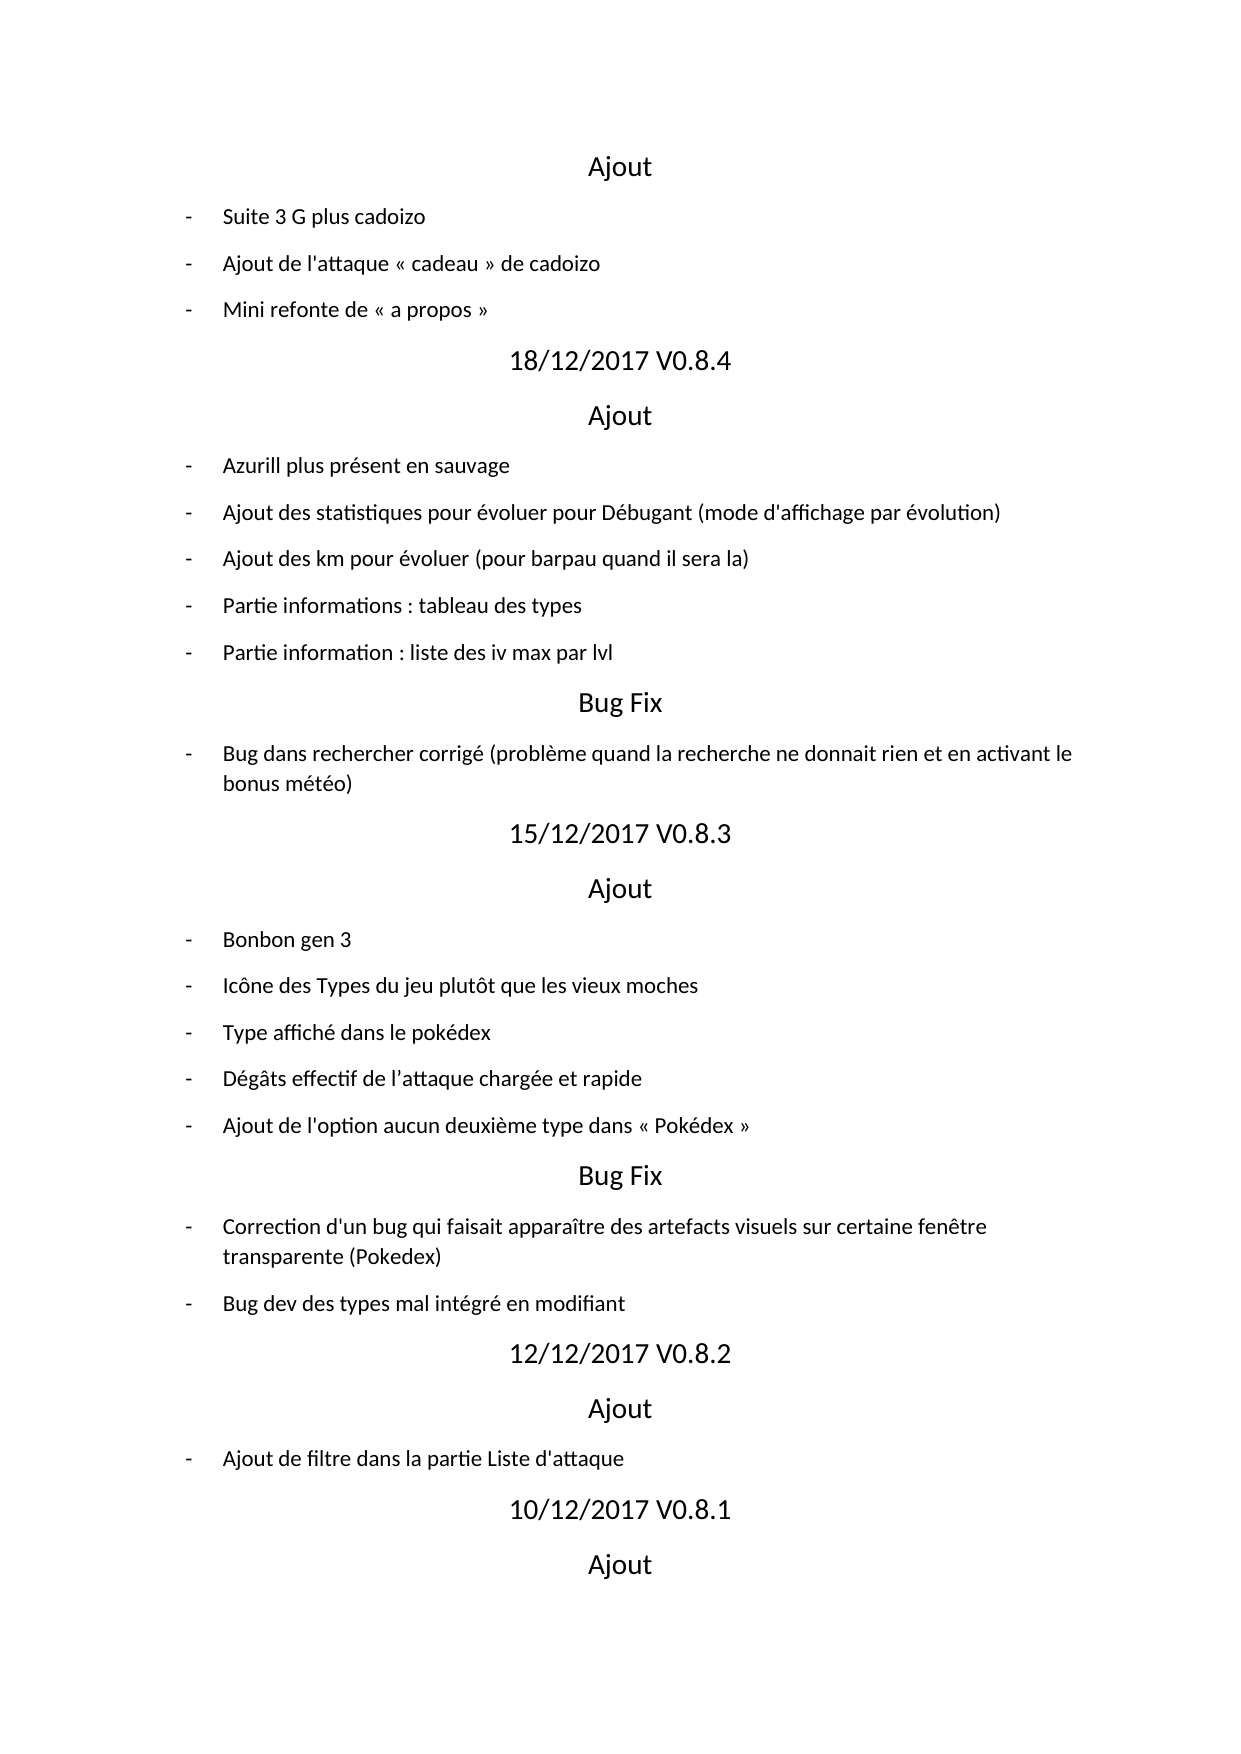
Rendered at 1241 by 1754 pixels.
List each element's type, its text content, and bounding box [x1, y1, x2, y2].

text 12/12/2017 V0.8.2 [148, 1335, 1093, 1371]
list Dégâts effectif de l’attaque chargée et rapide [185, 1064, 1093, 1092]
text 15/12/2017 V0.8.3 [148, 815, 1093, 851]
list Icône des Types du jeu plutôt que les vieux moches [185, 971, 1093, 999]
list Bonbon gen 3 [185, 925, 1093, 953]
text 10/12/2017 V0.8.1 [148, 1491, 1093, 1527]
list Bug dans rechercher corrigé (problème quand la recherche ne donnait rien et en activant le bonus météo) [185, 739, 1093, 797]
list Partie information : liste des iv max par lvl [185, 638, 1093, 666]
text Ajout [148, 870, 1093, 906]
text 18/12/2017 V0.8.4 [148, 342, 1093, 378]
list Correction d'un bug qui faisait apparaître des artefacts visuels sur certaine fenêtre transparente (Pokedex) [185, 1212, 1093, 1270]
text Ajout [148, 397, 1093, 432]
text Ajout [148, 148, 1093, 183]
list Bug Fix [148, 684, 1093, 720]
list Suite 3 G plus cadoizo [185, 202, 1093, 230]
list Ajout des statistiques pour évoluer pour Débugant (mode d'affichage par évolution) [185, 498, 1093, 526]
list Ajout de l'option aucun deuxième type dans « Pokédex » [185, 1111, 1093, 1139]
list Mini refonte de « a propos » [185, 295, 1093, 323]
list Azurill plus présent en sauvage [185, 451, 1093, 479]
text Ajout [148, 1390, 1093, 1426]
list Ajout de l'attaque « cadeau » de cadoizo [185, 249, 1093, 277]
list Type affiché dans le pokédex [185, 1018, 1093, 1046]
list Partie informations : tableau des types [185, 591, 1093, 619]
list Ajout de filtre dans la partie Liste d'attaque [185, 1444, 1093, 1473]
text Bug Fix [148, 1157, 1093, 1193]
list Ajout des km pour évoluer (pour barpau quand il sera la) [185, 544, 1093, 572]
list Bug dev des types mal intégré en modifiant [185, 1289, 1093, 1317]
text Ajout [148, 1546, 1093, 1581]
